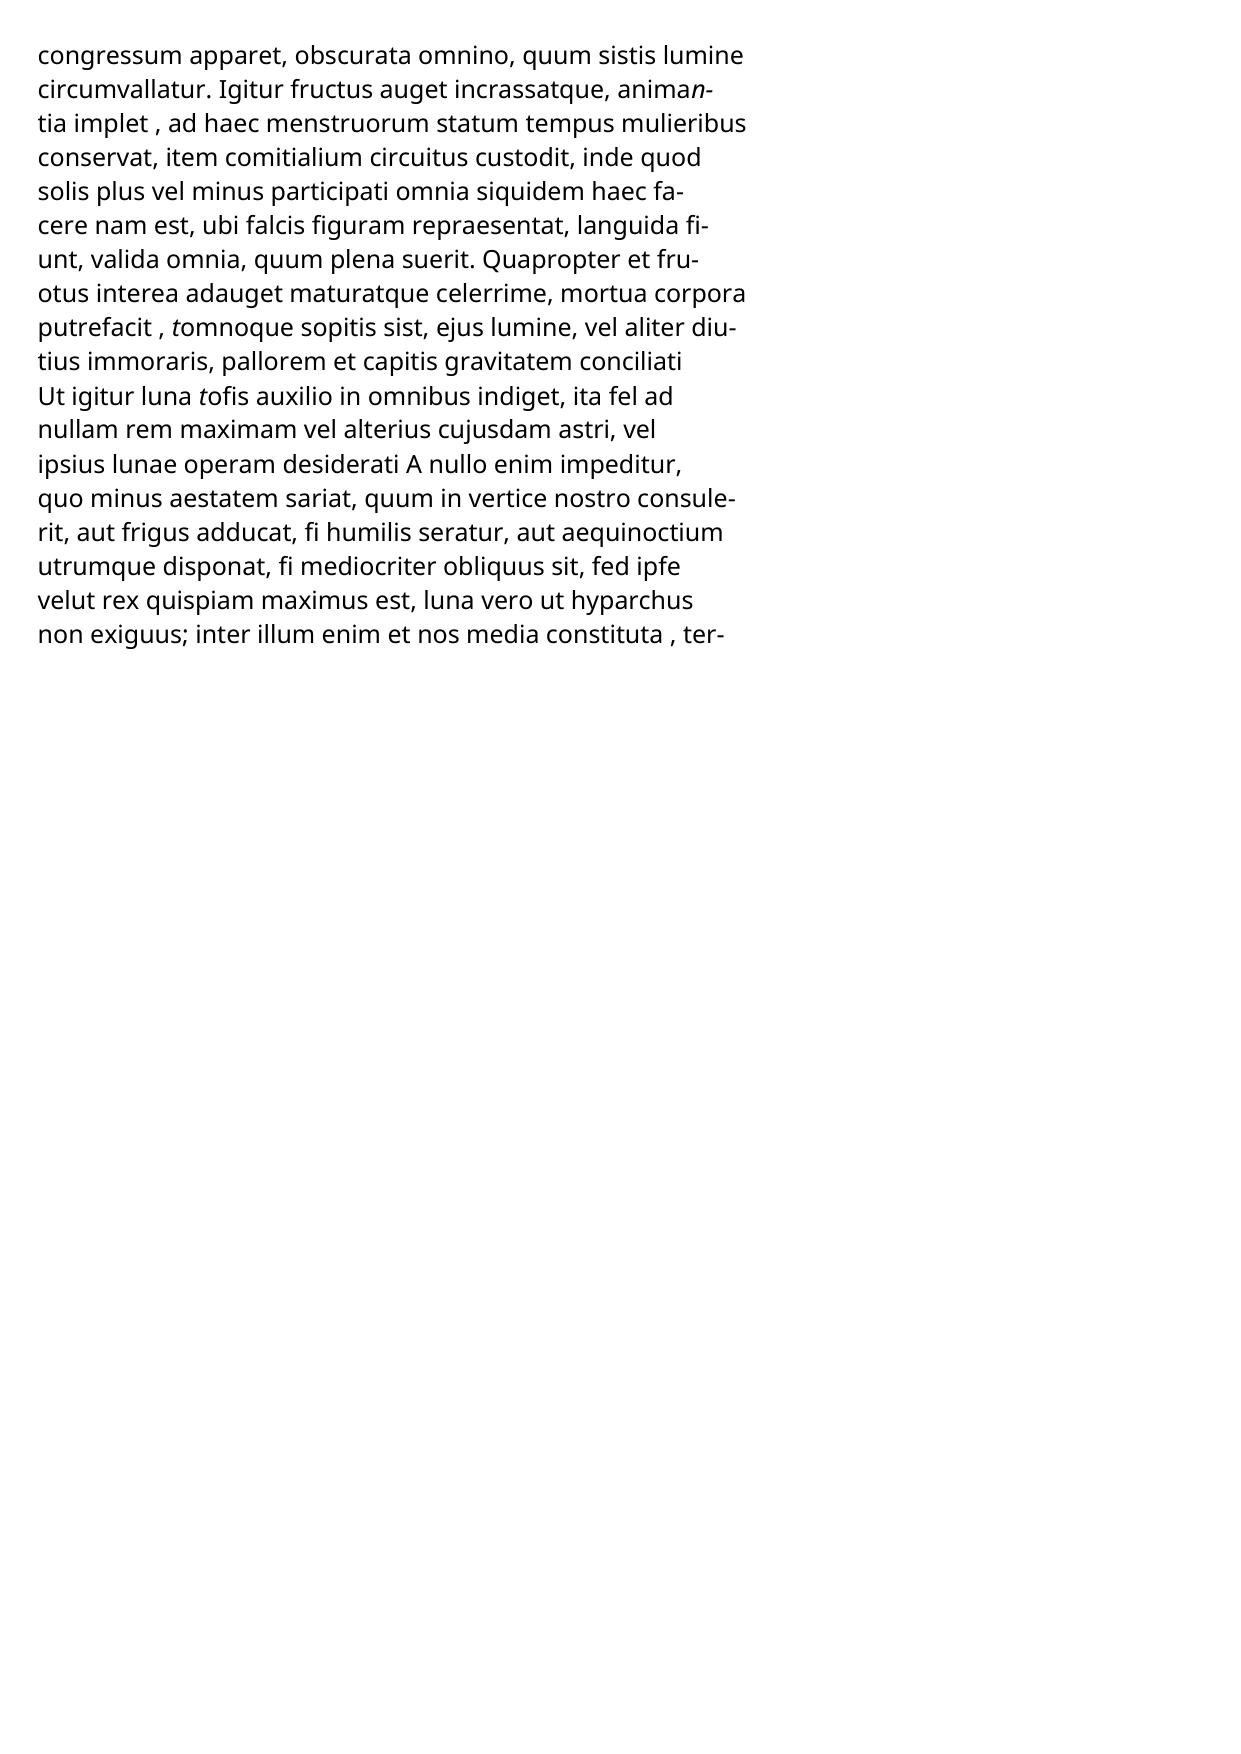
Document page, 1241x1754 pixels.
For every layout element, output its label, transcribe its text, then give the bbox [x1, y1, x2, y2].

text congressum apparet, obscurata omnino, quum sistis lumine circumvallatur. Igitur fructus auget incrassatque, animan- tia implet , ad haec menstruorum statum tempus mulieribus conservat, item comitialium circuitus custodit, inde quod solis plus vel minus participati omnia siquidem haec fa- cere nam est, ubi falcis figuram repraesentat, languida fi- unt, valida omnia, quum plena suerit. Quapropter et fru- otus interea adauget maturatque celerrime, mortua corpora putrefacit , tomnoque sopitis sist, ejus lumine, vel aliter diu- tius immoraris, pallorem et capitis gravitatem conciliati Ut igitur luna tofis auxilio in omnibus indiget, ita fel ad nullam rem maximam vel alterius cujusdam astri, vel ipsius lunae operam desiderati A nullo enim impeditur, quo minus aestatem sariat, quum in vertice nostro consule- rit, aut frigus adducat, fi humilis seratur, aut aequinoctium utrumque disponat, fi mediocriter obliquus sit, fed ipfe velut rex quispiam maximus est, luna vero ut hyparchus non exiguus; inter illum enim et nos media constituta , ter- [37, 37, 1203, 651]
